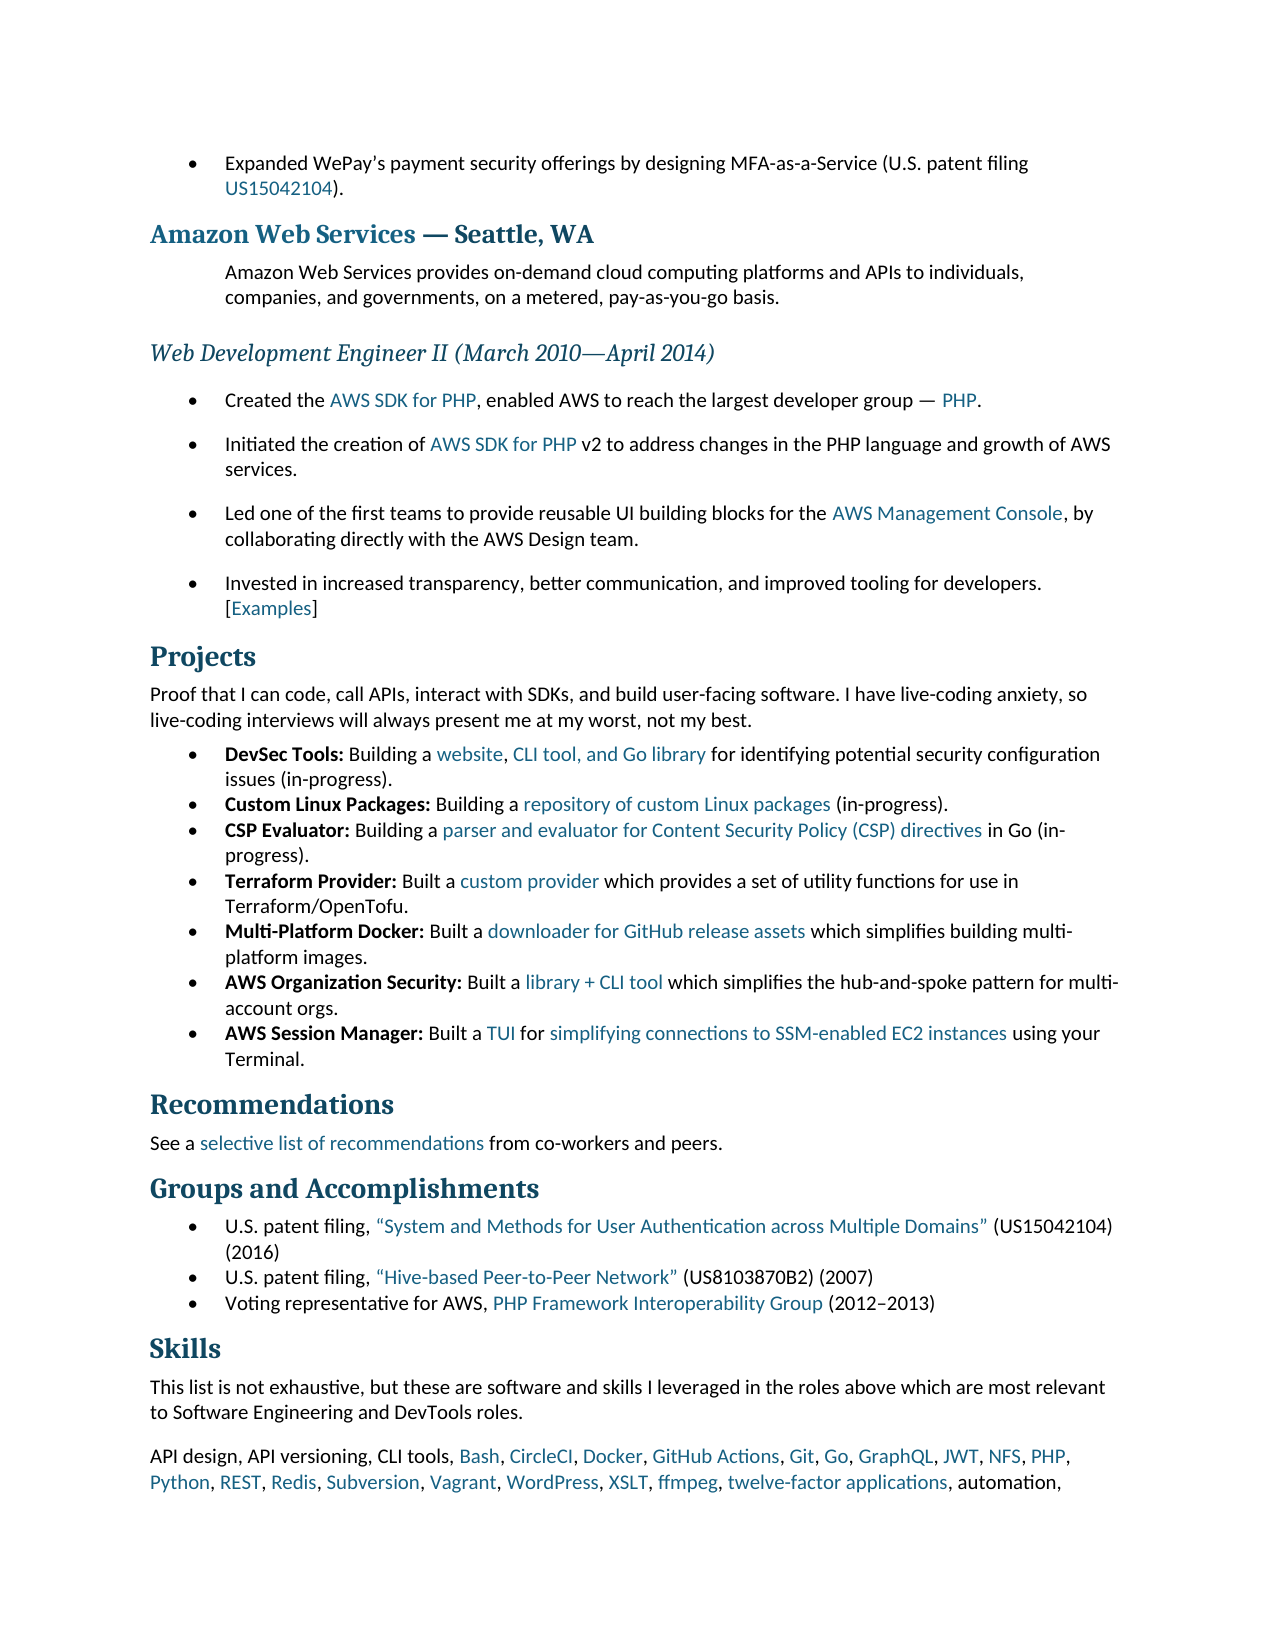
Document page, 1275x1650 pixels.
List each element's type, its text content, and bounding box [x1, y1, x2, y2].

list Expanded WePay’s payment security offerings by designing MFA-as-a-Service (U.S. patent filing US15042104). [187, 150, 1125, 201]
list AWS Session Manager: Built a TUI for simplifying connections to SSM-enabled EC2 instances using your Terminal. [187, 1020, 1125, 1071]
text This list is not exhaustive, but these are software and skills I leveraged in the roles above which are most relevant to Software Engineering and DevTools roles. [150, 1374, 1125, 1425]
list U.S. patent filing, “System and Methods for User Authentication across Multiple Domains” (US15042104) (2016) [187, 1214, 1125, 1264]
list U.S. patent filing, “Hive-based Peer-to-Peer Network” (US8103870B2) (2007) [187, 1264, 1125, 1290]
subtitle Amazon Web Services — Seattle, WA [150, 219, 1125, 251]
text See a selective list of recommendations from co-workers and peers. [150, 1130, 1125, 1155]
text Amazon Web Services provides on-demand cloud computing platforms and APIs to individuals, companies, and governments, on a metered, pay-as-you-go basis. [225, 259, 1125, 310]
list DevSec Tools: Building a website, CLI tool, and Go library for identifying potential security configuration issues (in-progress). [187, 741, 1125, 792]
subtitle Projects [150, 640, 1125, 673]
list Multi-Platform Docker: Built a downloader for GitHub release assets which simplifies building multi-platform images. [187, 919, 1125, 969]
list CSP Evaluator: Building a parser and evaluator for Content Security Policy (CSP) directives in Go (in-progress). [187, 817, 1125, 868]
subtitle Web Development Engineer II (March 2010—April 2014) [150, 339, 1125, 368]
list Initiated the creation of AWS SDK for PHP v2 to address changes in the PHP language and growth of AWS services. [187, 431, 1125, 482]
subtitle Groups and Accomplishments [150, 1172, 1125, 1205]
text API design, API versioning, CLI tools, Bash, CircleCI, Docker, GitHub Actions, Git, Go, GraphQL, JWT, NFS, PHP, Python, REST, Redis, Subversion, Vagrant, WordPress, XSLT, ffmpeg, twelve-factor applications, automation, [150, 1443, 1125, 1494]
list Created the AWS SDK for PHP, enabled AWS to reach the largest developer group — PHP. [187, 387, 1125, 412]
list Invested in increased transparency, better communication, and improved tooling for developers. [Examples] [187, 570, 1125, 621]
subtitle Skills [150, 1332, 1125, 1366]
list AWS Organization Security: Built a library + CLI tool which simplifies the hub-and-spoke pattern for multi-account orgs. [187, 969, 1125, 1020]
list Led one of the first teams to provide reusable UI building blocks for the AWS Management Console, by collaborating directly with the AWS Design team. [187, 501, 1125, 551]
list Custom Linux Packages: Building a repository of custom Linux packages (in-progress). [187, 792, 1125, 817]
text Proof that I can code, call APIs, interact with SDKs, and build user-facing software. I have live-coding anxiety, so live-coding interviews will always present me at my worst, not my best. [150, 682, 1125, 732]
list Terraform Provider: Built a custom provider which provides a set of utility functions for use in Terraform/OpenTofu. [187, 868, 1125, 919]
subtitle Recommendations [150, 1088, 1125, 1121]
list Voting representative for AWS, PHP Framework Interoperability Group (2012–2013) [187, 1290, 1125, 1315]
